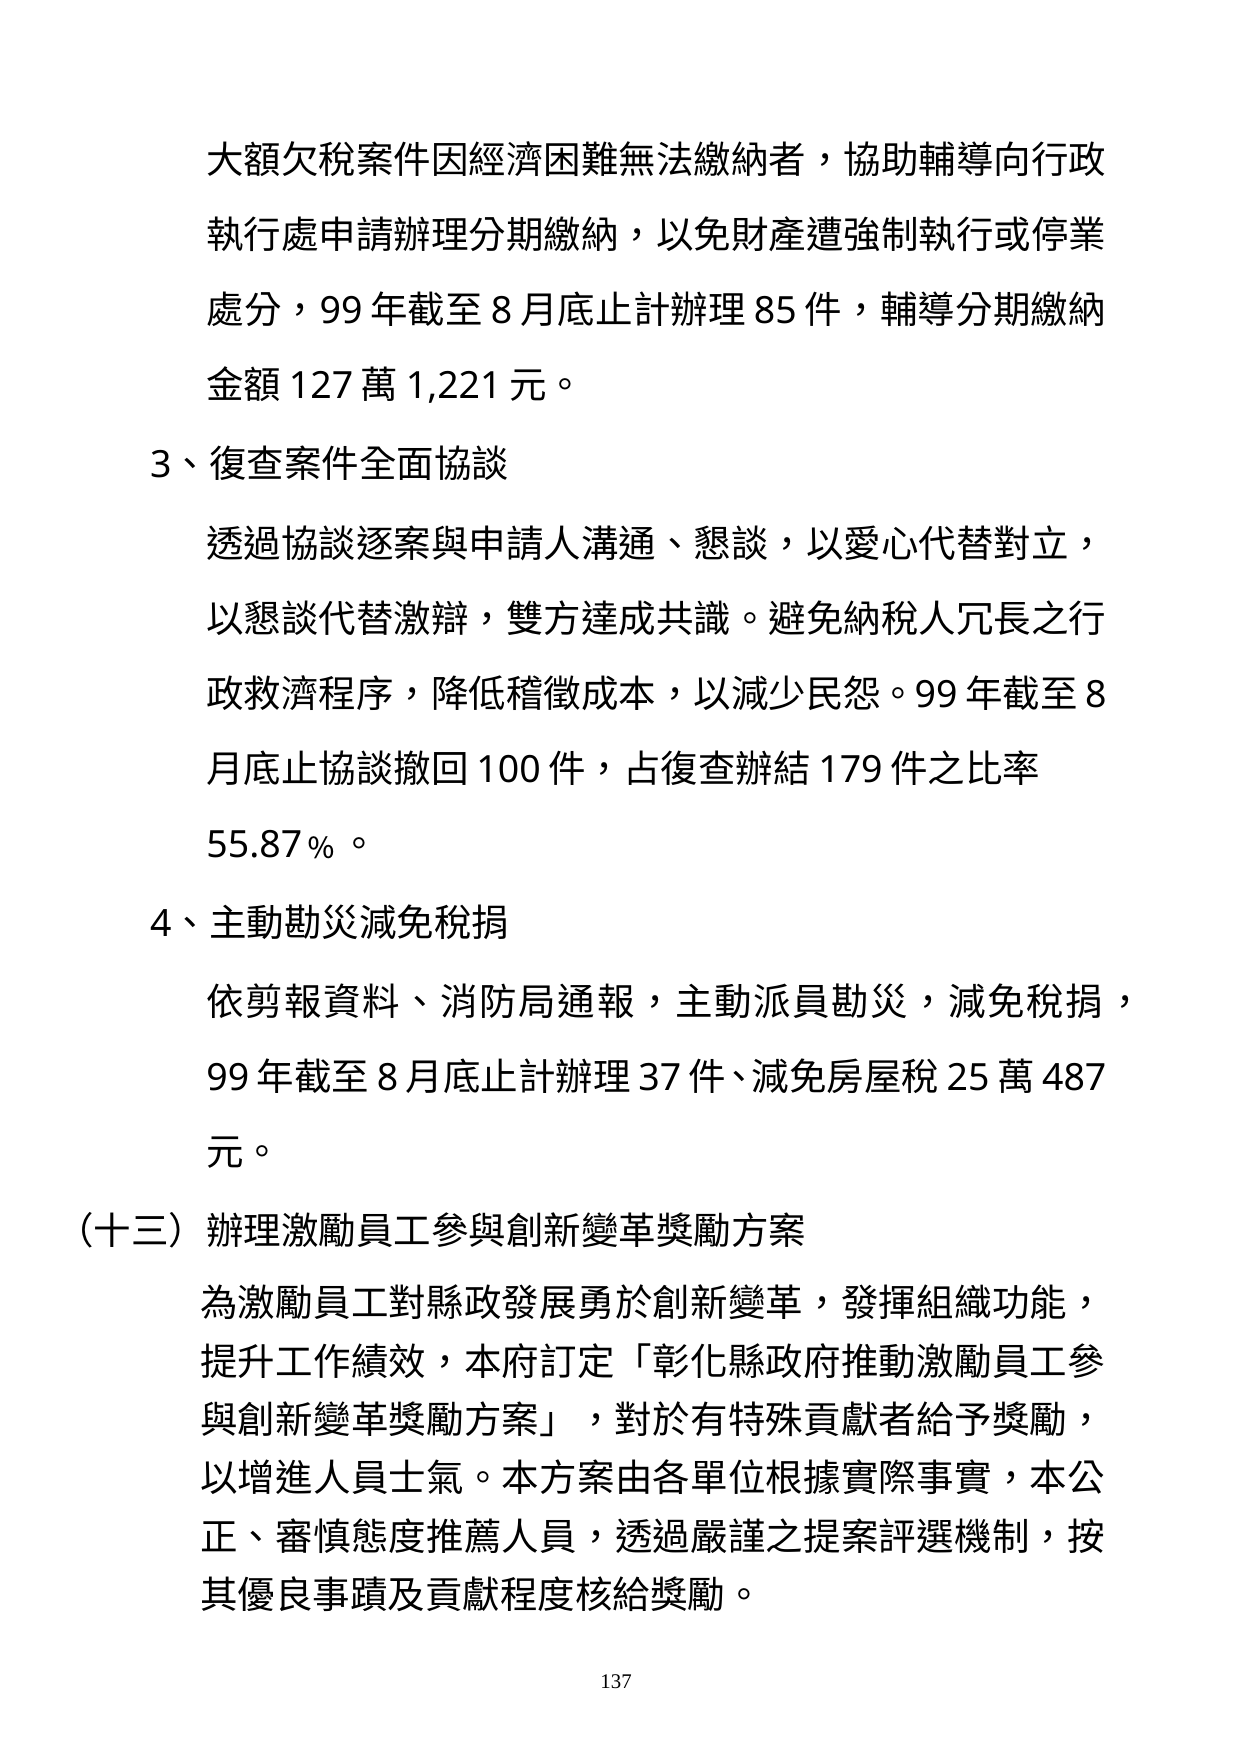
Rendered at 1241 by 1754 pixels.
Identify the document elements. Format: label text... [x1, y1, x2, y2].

text 依剪報資料、消防局通報，主動派員勘災，減免稅捐，99年截至8月底止計辦理37件、減免房屋稅25萬487元。 [206, 962, 1106, 1187]
text （十三）辦理激勵員工參與創新變革獎勵方案 [56, 1191, 1106, 1266]
text 為激勵員工對縣政發展勇於創新變革，發揮組織功能，提升工作績效，本府訂定「彰化縣政府推動激勵員工參與創新變革獎勵方案」，對於有特殊貢獻者給予獎勵，以增進人員士氣。本方案由各單位根據實際事實，本公正、審慎態度推薦人員，透過嚴謹之提案評選機制，按其優良事蹟及貢獻程度核給獎勵。 [200, 1270, 1106, 1620]
text 4、主動勘災減免稅捐 [150, 882, 1106, 957]
text 透過協談逐案與申請人溝通、懇談，以愛心代替對立，以懇談代替激辯，雙方達成共識。避免納稅人冗長之行政救濟程序，降低稽徵成本，以減少民怨。99年截至8月底止協談撤回100件，占復查辦結179件之比率55.87﹪。 [206, 503, 1106, 878]
text 大額欠稅案件因經濟困難無法繳納者，協助輔導向行政執行處申請辦理分期繳納，以免財產遭強制執行或停業處分，99年截至8月底止計辦理85件，輔導分期繳納金額127萬1,221元。 [206, 120, 1106, 420]
text 3、復查案件全面協談 [150, 424, 1106, 499]
